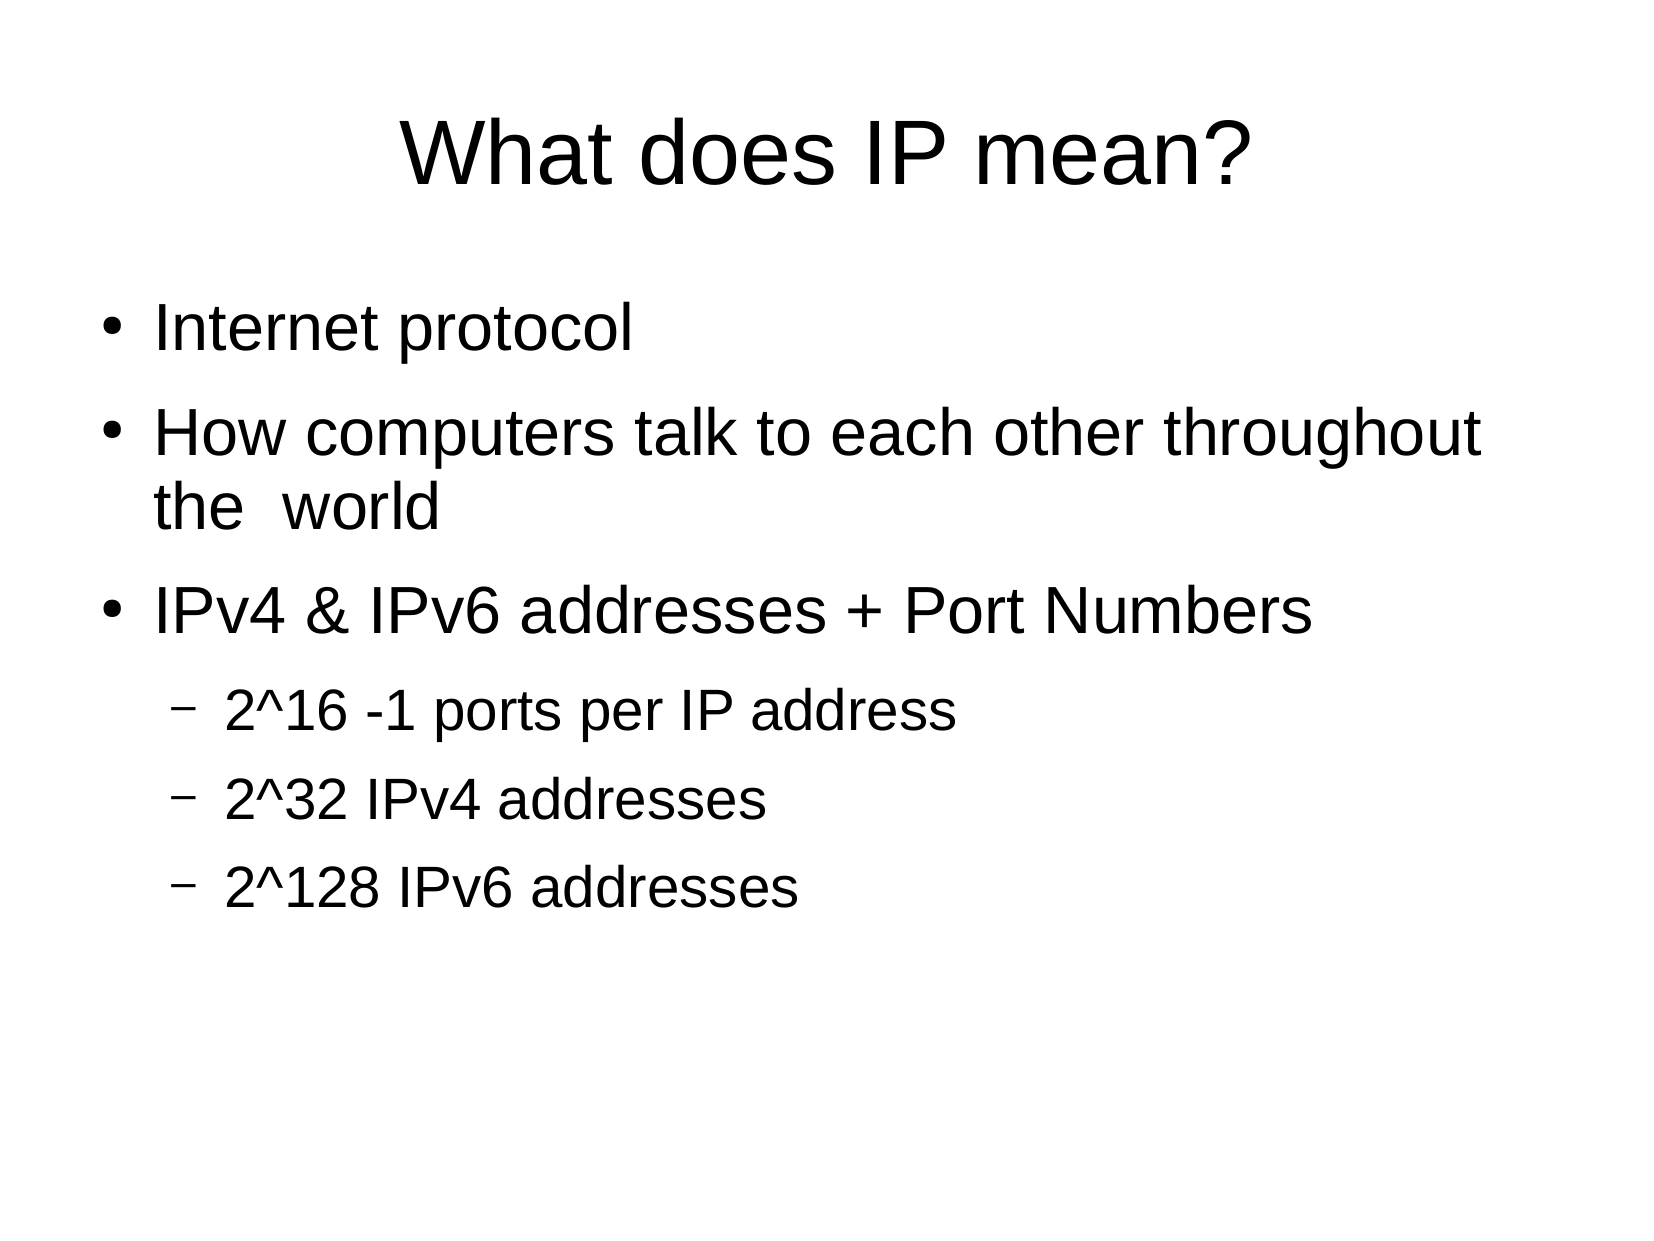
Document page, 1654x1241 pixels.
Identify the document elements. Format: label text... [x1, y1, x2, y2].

list Internet protocol How computers talk to each other throughout the world IPv4 & IPv6 addresses + Port Numbers 2^16 -1 ports per IP address 2^32 IPv4 addresses 2^128 IPv6 addresses [82, 290, 1571, 1010]
title What does IP mean? [82, 49, 1571, 257]
